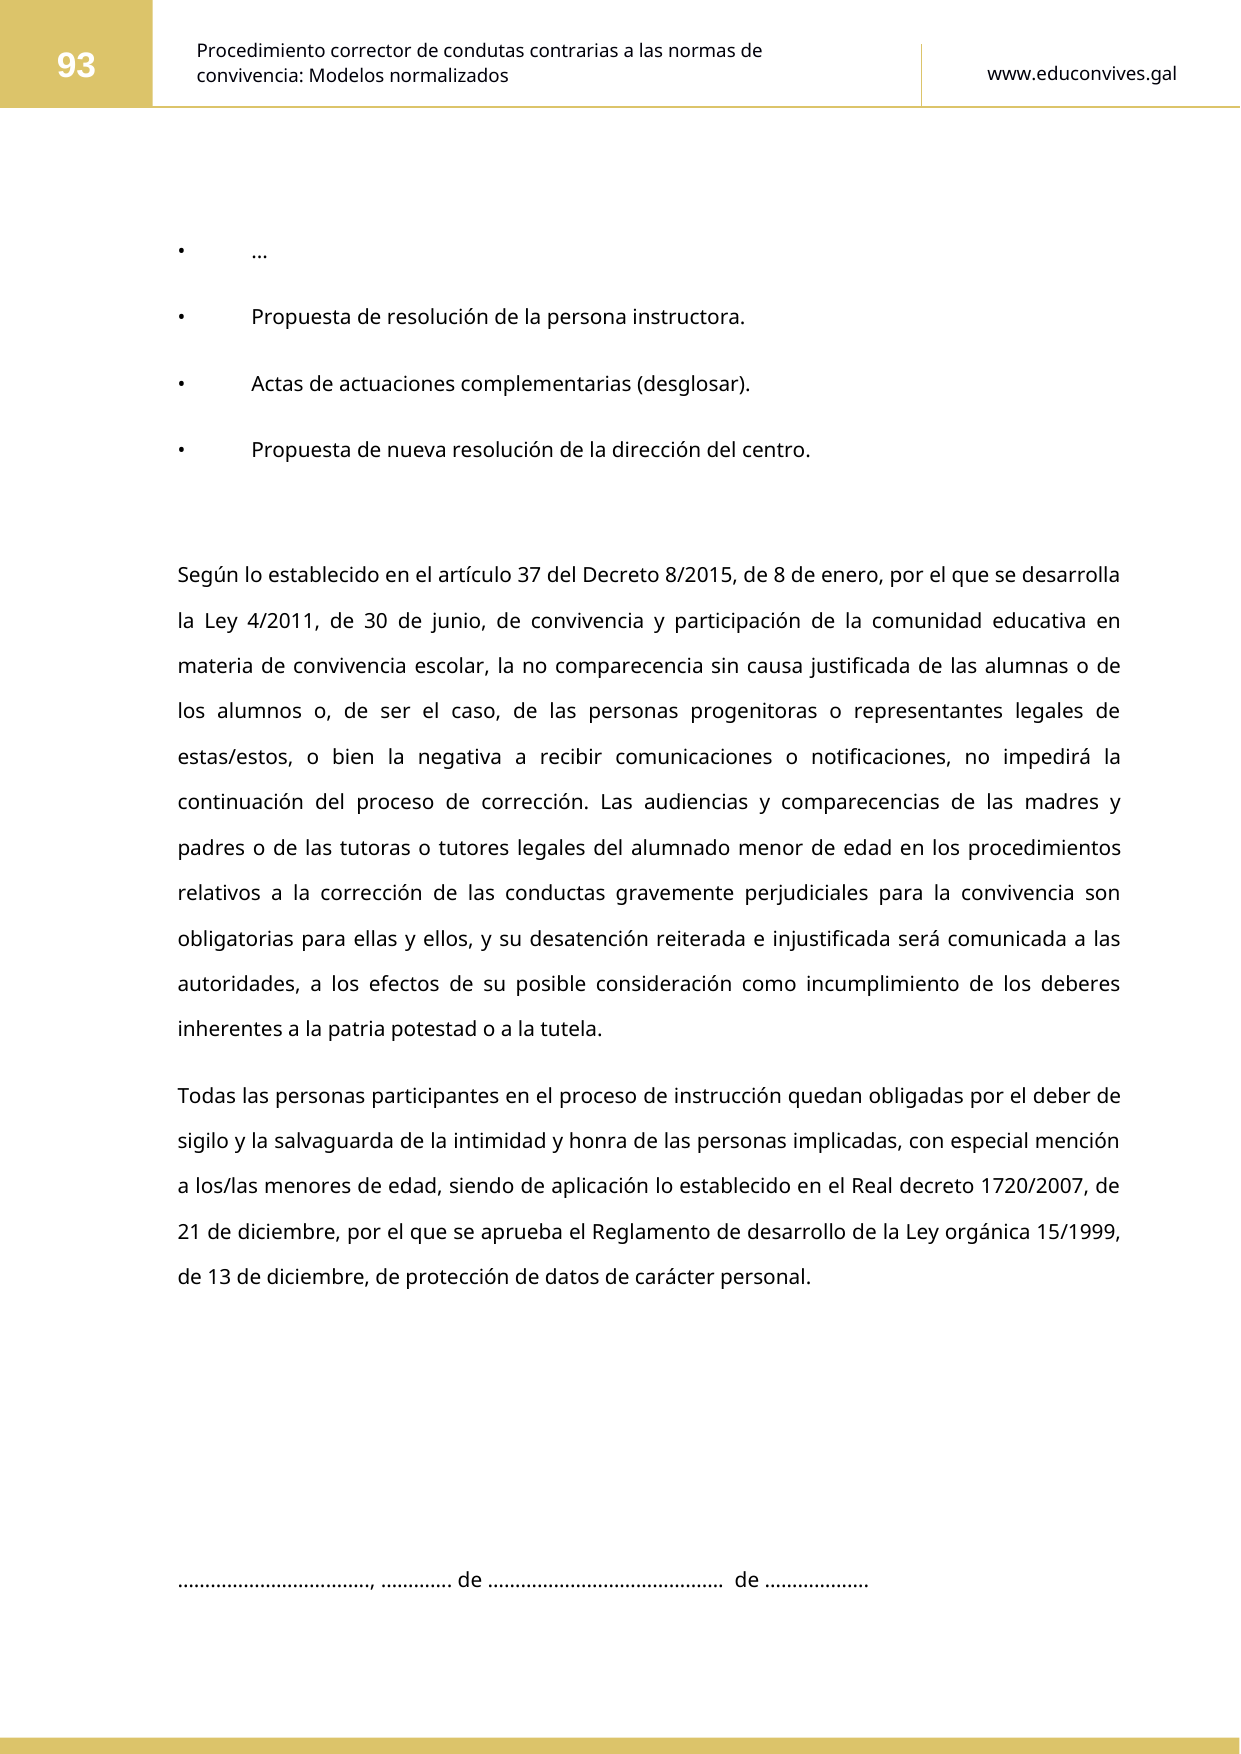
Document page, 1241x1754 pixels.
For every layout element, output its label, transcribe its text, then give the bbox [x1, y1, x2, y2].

text • Propuesta de nueva resolución de la dirección del centro. [177, 435, 1122, 463]
text • Propuesta de resolución de la persona instructora. [177, 302, 1122, 331]
text • ... [177, 236, 1122, 265]
text …………………………….., …………. de ……………………………………. de ………………. [177, 1565, 1122, 1594]
text Según lo establecido en el artículo 37 del Decreto 8/2015, de 8 de enero, por el que se desarrolla la Ley 4/2011, de 30 de junio, de convivencia y participación de la comunidad educativa en materia de convivencia escolar, la no comparecencia sin causa justificada de las alumnas o de los alumnos o, de ser el caso, de las personas progenitoras o representantes legales de estas/estos, o bien la negativa a recibir comunicaciones o notificaciones, no impedirá la continuación del proceso de corrección. Las audiencias y comparecencias de las madres y padres o de las tutoras o tutores legales del alumnado menor de edad en los procedimientos relativos a la corrección de las conductas gravemente perjudiciales para la convivencia son obligatorias para ellas y ellos, y su desatención reiterada e injustificada será comunicada a las autoridades, a los efectos de su posible consideración como incumplimiento de los deberes inherentes a la patria potestad o a la tutela. [177, 560, 1122, 1043]
text • Actas de actuaciones complementarias (desglosar). [177, 369, 1122, 397]
text Todas las personas participantes en el proceso de instrucción quedan obligadas por el deber de sigilo y la salvaguarda de la intimidad y honra de las personas implicadas, con especial mención a los/las menores de edad, siendo de aplicación lo establecido en el Real decreto 1720/2007, de 21 de diciembre, por el que se aprueba el Reglamento de desarrollo de la Ley orgánica 15/1999, de 13 de diciembre, de protección de datos de carácter personal. [177, 1081, 1122, 1291]
